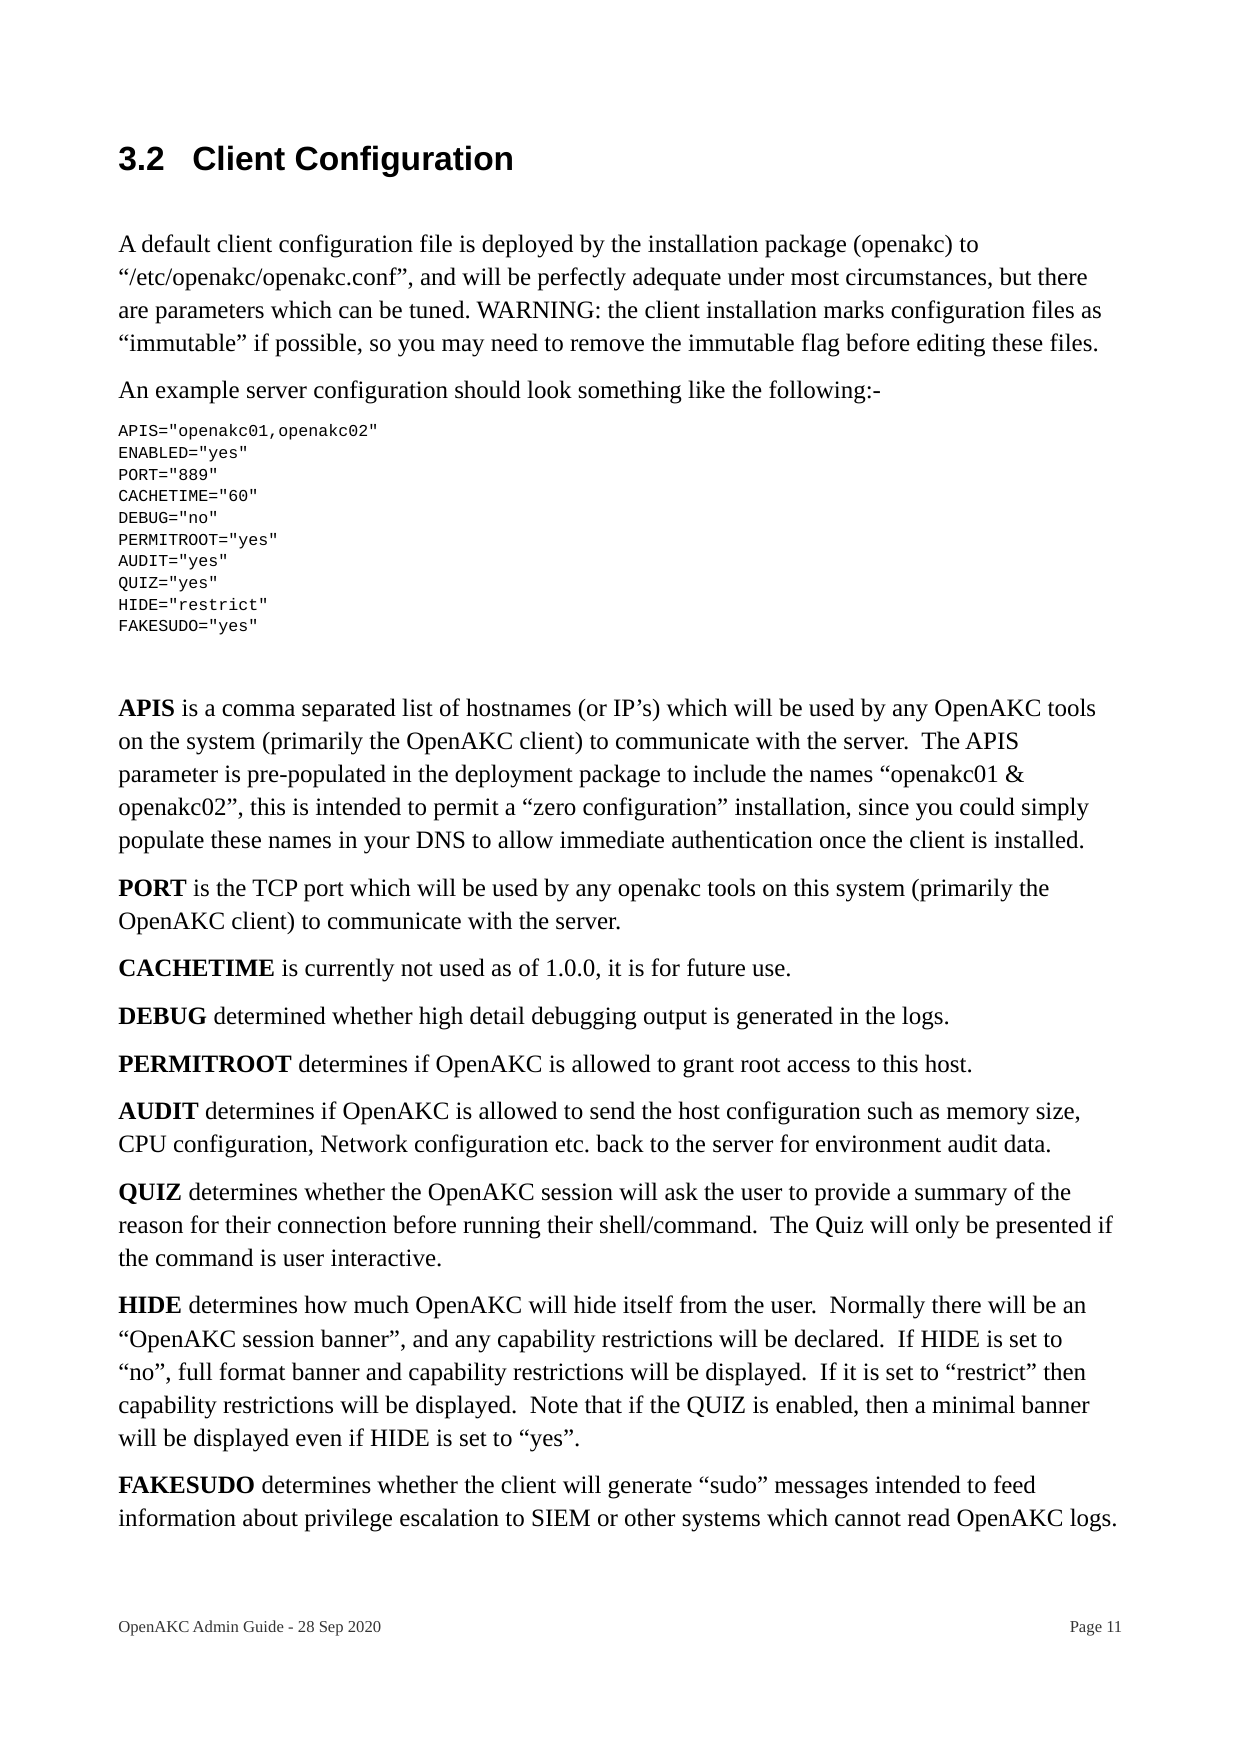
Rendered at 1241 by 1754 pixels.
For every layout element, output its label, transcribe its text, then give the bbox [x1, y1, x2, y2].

text An example server configuration should look something like the following:- [118, 375, 1122, 404]
text AUDIT determines if OpenAKC is allowed to send the host configuration such as memory size, CPU configuration, Network configuration etc. back to the server for environment audit data. [118, 1096, 1122, 1158]
text FAKESUDO determines whether the client will generate “sudo” messages intended to feed information about privilege escalation to SIEM or other systems which cannot read OpenAKC logs. [118, 1470, 1122, 1532]
text CACHETIME is currently not used as of 1.0.0, it is for future use. [118, 953, 1122, 982]
text A default client configuration file is deployed by the installation package (openakc) to “/etc/openakc/openakc.conf”, and will be perfectly adequate under most circumstances, but there are parameters which can be tuned. WARNING: the client installation marks configuration files as “immutable” if possible, so you may need to remove the immutable flag before editing these files. [118, 229, 1122, 357]
text APIS is a comma separated list of hostnames (or IP’s) which will be used by any OpenAKC tools on the system (primarily the OpenAKC client) to communicate with the server. The APIS parameter is pre-populated in the deployment package to include the names “openakc01 & openakc02”, this is intended to permit a “zero configuration” installation, since you could simply populate these names in your DNS to allow immediate authentication once the client is installed. [118, 693, 1122, 854]
text APIS="openakc01,openakc02" ENABLED="yes" PORT="889" CACHETIME="60" DEBUG="no" PERMITROOT="yes" AUDIT="yes" QUIZ="yes" HIDE="restrict" FAKESUDO="yes" [118, 423, 1122, 637]
text HIDE determines how much OpenAKC will hide itself from the user. Normally there will be an “OpenAKC session banner”, and any capability restrictions will be declared. If HIDE is set to “no”, full format banner and capability restrictions will be displayed. If it is set to “restrict” then capability restrictions will be displayed. Note that if the QUIZ is enabled, then a minimal banner will be displayed even if HIDE is set to “yes”. [118, 1291, 1122, 1451]
text DEBUG determined whether high detail debugging output is generated in the logs. [118, 1001, 1122, 1030]
text PERMITROOT determines if OpenAKC is allowed to grant root access to this host. [118, 1049, 1122, 1077]
text QUIZ determines whether the OpenAKC session will ask the user to provide a summary of the reason for their connection before running their shell/command. The Quiz will only be presented if the command is user interactive. [118, 1177, 1122, 1272]
subtitle 3.2 Client Configuration [118, 139, 1122, 216]
text PORT is the TCP port which will be used by any openakc tools on this system (primarily the OpenAKC client) to communicate with the server. [118, 873, 1122, 935]
